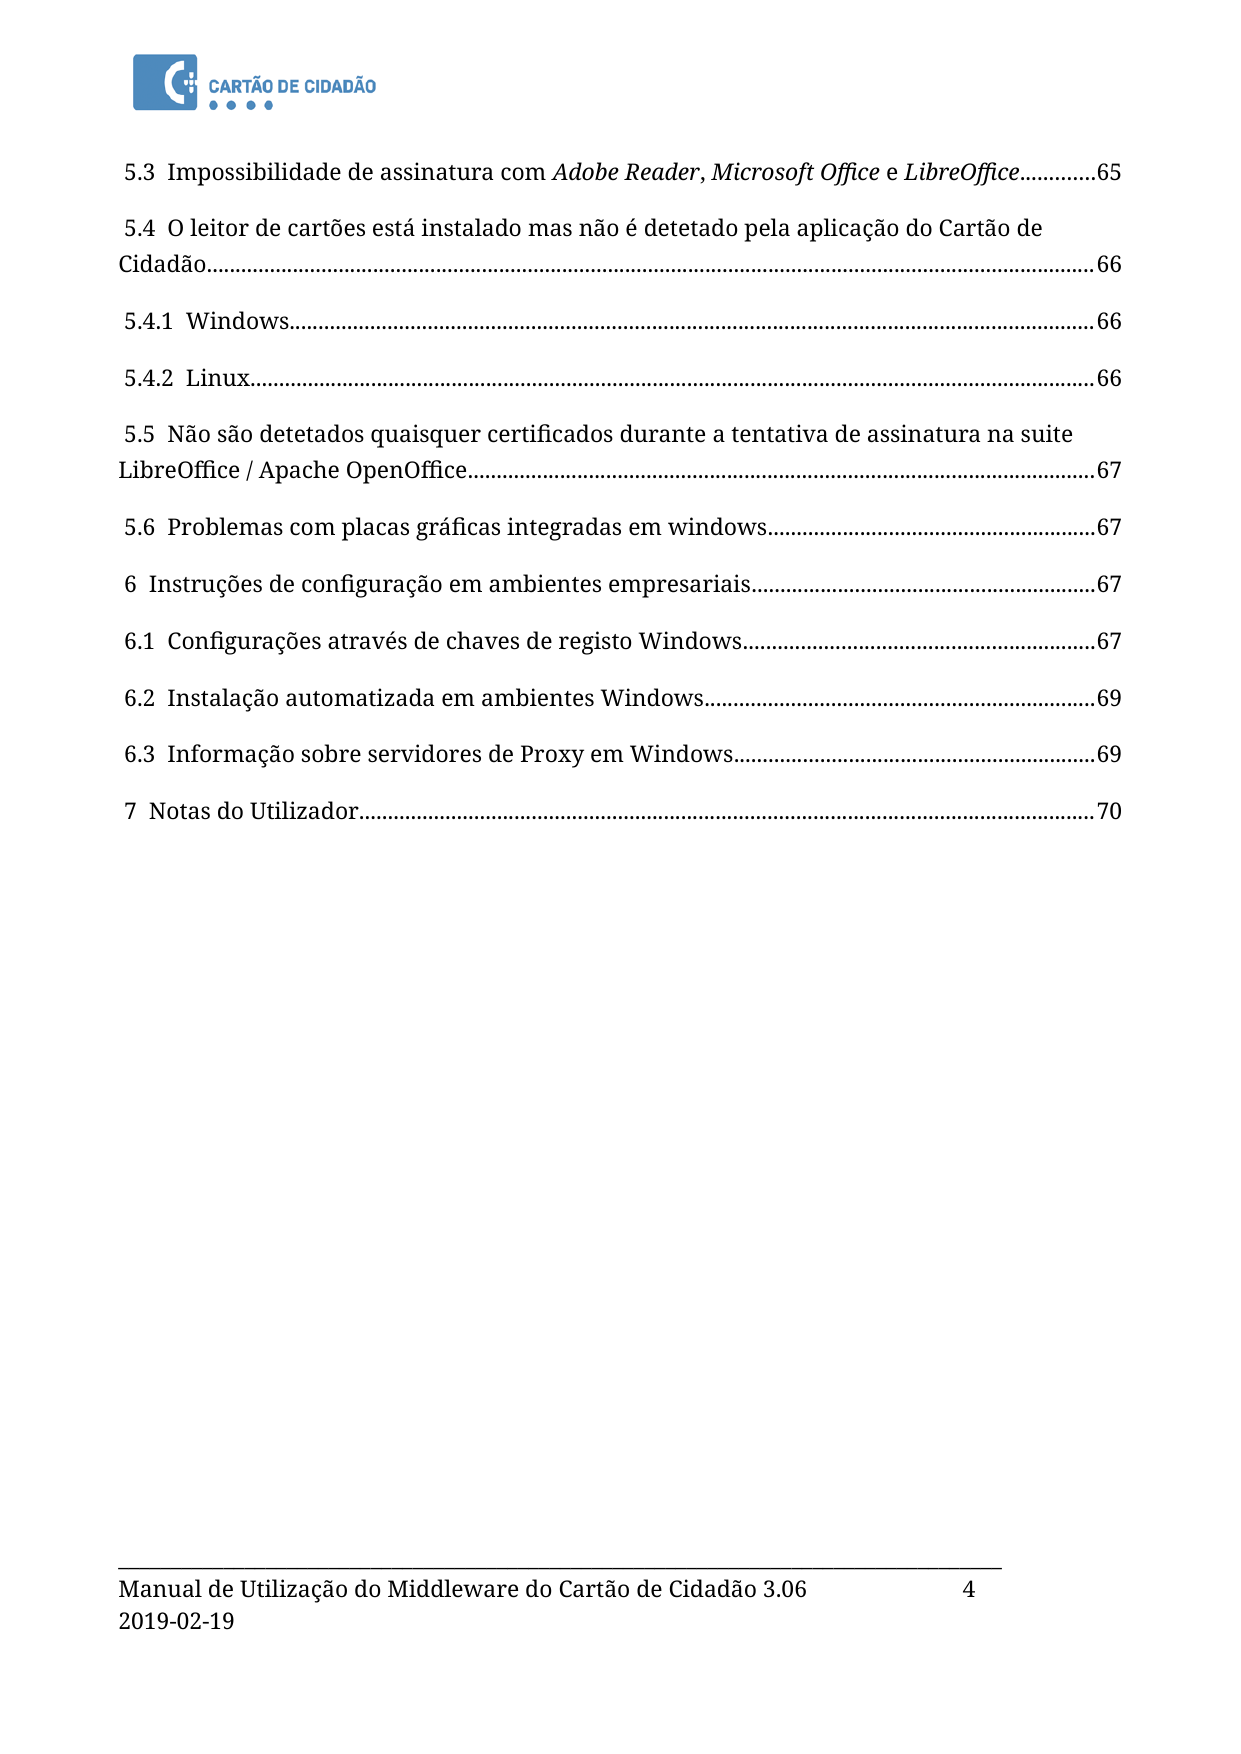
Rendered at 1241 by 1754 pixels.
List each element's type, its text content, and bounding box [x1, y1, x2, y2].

text 5.3 Impossibilidade de assinatura com Adobe Reader, Microsoft Office e LibreOffice. 65 [118, 155, 1122, 187]
text 5.4.2 Linux 66 [118, 362, 1122, 393]
picture [130, 47, 423, 118]
text 5.5 Não são detetados quaisquer certificados durante a tentativa de assinatura na suite LibreOffice / Apache OpenOffice 67 [118, 418, 1122, 486]
text 5.4.1 Windows 66 [118, 305, 1122, 336]
text 5.6 Problemas com placas gráficas integradas em windows 67 [118, 511, 1122, 542]
text 6.1 Configurações através de chaves de registo Windows 67 [118, 625, 1122, 656]
text 7 Notas do Utilizador 70 [118, 795, 1122, 826]
text 5.4 O leitor de cartões está instalado mas não é detetado pela aplicação do Cartão de Cidadão 66 [118, 212, 1122, 279]
text 6.2 Instalação automatizada em ambientes Windows 69 [118, 681, 1122, 713]
text 6.3 Informação sobre servidores de Proxy em Windows 69 [118, 738, 1122, 769]
text 6 Instruções de configuração em ambientes empresariais 67 [118, 568, 1122, 599]
